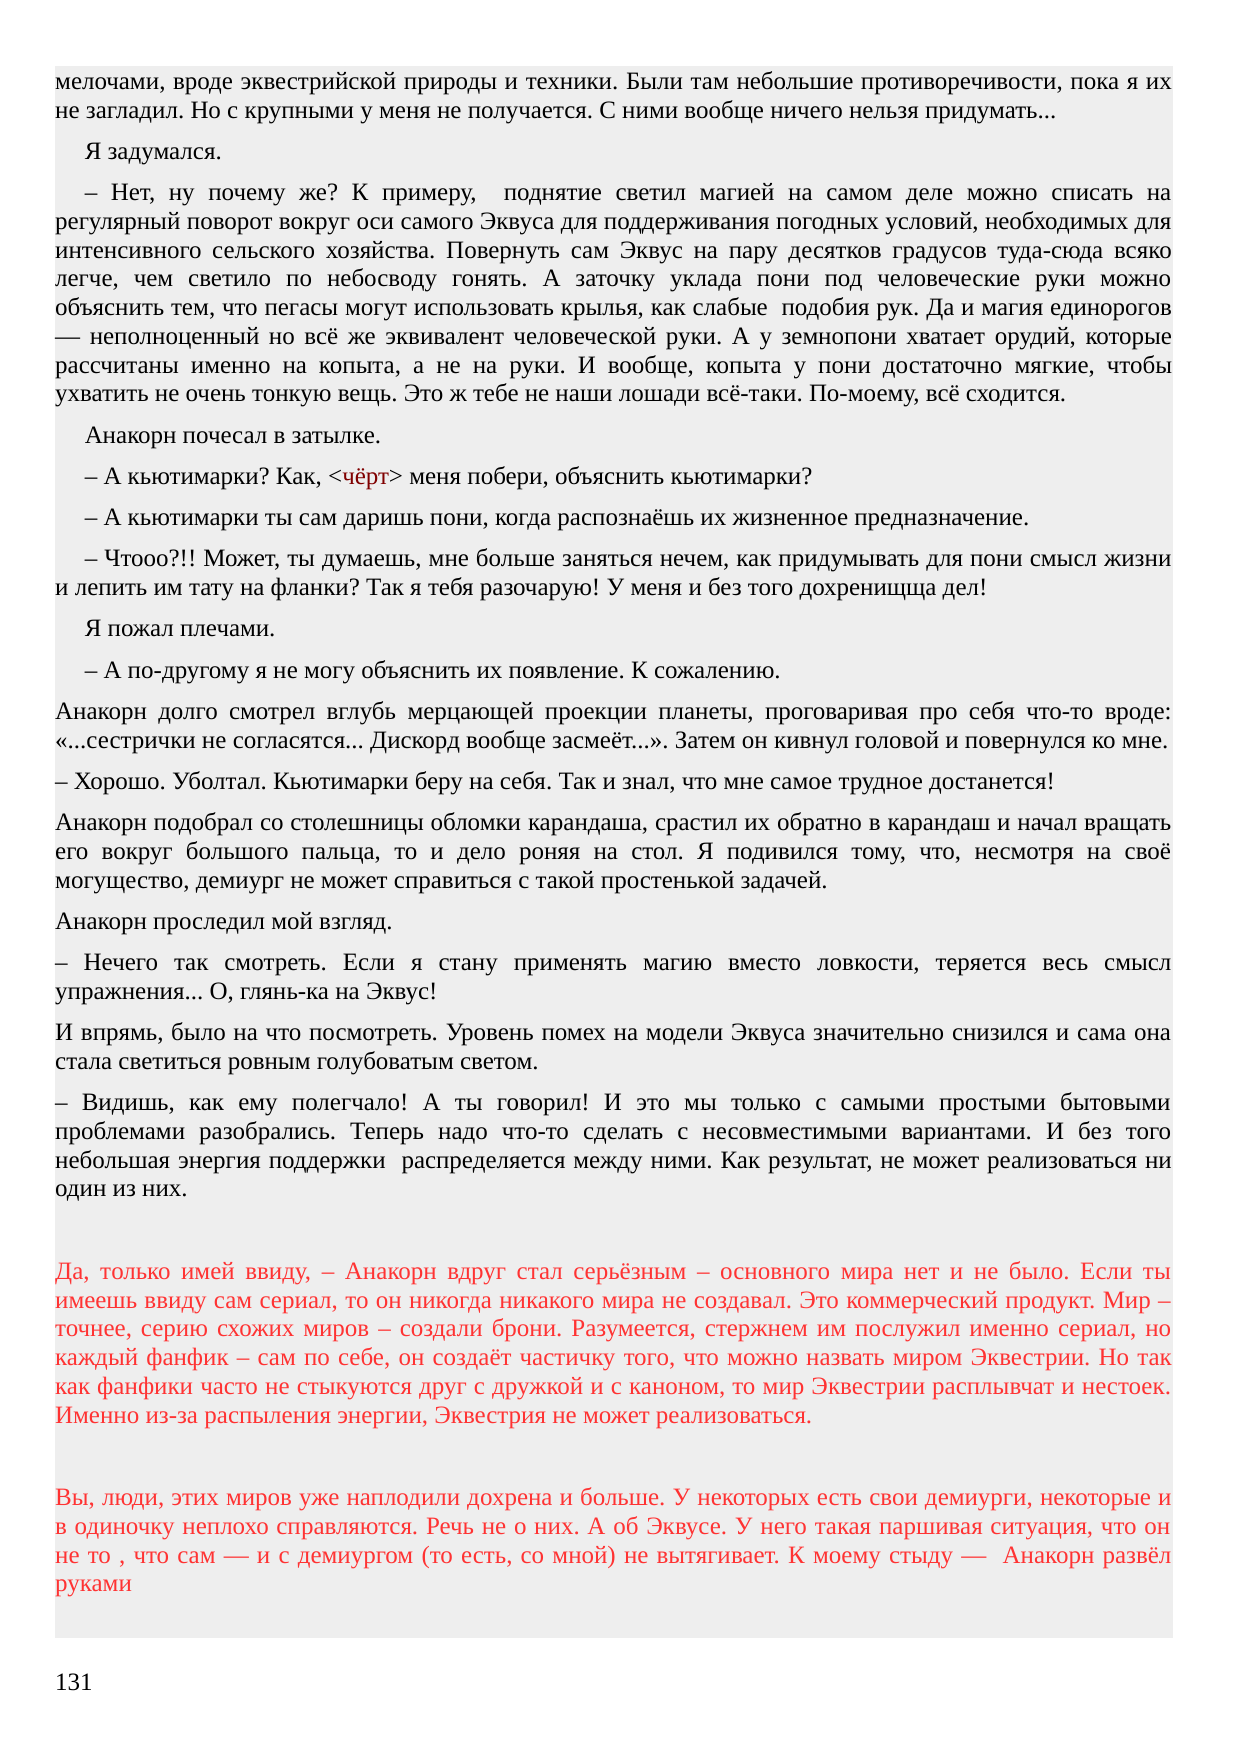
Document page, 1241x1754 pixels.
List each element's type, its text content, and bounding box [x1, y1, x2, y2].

text Я задумался. [55, 136, 1173, 165]
text Анакорн почесал в затылке. [55, 420, 1173, 448]
text – Видишь, как ему полегчало! А ты говорил! И это мы только с самыми простыми бытовыми проблемами разобрались. Теперь надо что-то сделать с несовместимыми вариантами. И без того небольшая энергия поддержки распределяется между ними. Как результат, не может реализоваться ни один из них. [55, 1087, 1173, 1202]
text Да, только имей ввиду, – Анакорн вдруг стал серьёзным – основного мира нет и не было. Если ты имеешь ввиду сам сериал, то он никогда никакого мира не создавал. Это коммерческий продукт. Мир – точнее, серию схожих миров – создали брони. Разумеется, стержнем им послужил именно сериал, но каждый фанфик – сам по себе, он создаёт частичку того, что можно назвать миром Эквестрии. Но так как фанфики часто не стыкуются друг с дружкой и с каноном, то мир Эквестрии расплывчат и нестоек. Именно из-за распыления энергии, Эквестрия не может реализоваться. [55, 1256, 1173, 1428]
text – Нечего так смотреть. Если я стану применять магию вместо ловкости, теряется весь смысл упражнения... О, глянь-ка на Эквус! [55, 947, 1173, 1005]
text – Нет, ну почему же? К примеру, поднятие светил магией на самом деле можно списать на регулярный поворот вокруг оси самого Эквуса для поддерживания погодных условий, необходимых для интенсивного сельского хозяйства. Повернуть сам Эквус на пару десятков градусов туда-сюда всяко легче, чем светило по небосводу гонять. А заточку уклада пони под человеческие руки можно объяснить тем, что пегасы могут использовать крылья, как слабые подобия рук. Да и магия единорогов — неполноценный но всё же эквивалент человеческой руки. А у земнопони хватает орудий, которые рассчитаны именно на копыта, а не на руки. И вообще, копыта у пони достаточно мягкие, чтобы ухватить не очень тонкую вещь. Это ж тебе не наши лошади всё-таки. По-моему, всё сходится. [55, 177, 1173, 407]
text Анакорн долго смотрел вглубь мерцающей проекции планеты, проговаривая про себя что-то вроде: «...сестрички не согласятся... Дискорд вообще засмеёт...». Затем он кивнул головой и повернулся ко мне. [55, 696, 1173, 753]
text И впрямь, было на что посмотреть. Уровень помех на модели Эквуса значительно снизился и сама она стала светиться ровным голубоватым светом. [55, 1017, 1173, 1075]
text – А по-другому я не могу объяснить их появление. К сожалению. [55, 655, 1173, 683]
text – Чтооо?!! Может, ты думаешь, мне больше заняться нечем, как придумывать для пони смысл жизни и лепить им тату на фланки? Так я тебя разочарую! У меня и без того дохренищща дел! [55, 543, 1173, 601]
text – А кьютимарки ты сам даришь пони, когда распознаёшь их жизненное предназначение. [55, 502, 1173, 531]
text – Хорошо. Уболтал. Кьютимарки беру на себя. Так и знал, что мне самое трудное достанется! [55, 766, 1173, 795]
text мелочами, вроде эквестрийской природы и техники. Были там небольшие противоречивости, пока я их не загладил. Но с крупными у меня не получается. С ними вообще ничего нельзя придумать... [55, 66, 1173, 123]
text – А кьютимарки? Как, <чёрт> меня побери, объяснить кьютимарки? [55, 461, 1173, 490]
text Анакорн подобрал со столешницы обломки карандаша, срастил их обратно в карандаш и начал вращать его вокруг большого пальца, то и дело роняя на стол. Я подивился тому, что, несмотря на своё могущество, демиург не может справиться с такой простенькой задачей. [55, 807, 1173, 893]
text Я пожал плечами. [55, 613, 1173, 642]
text Анакорн проследил мой взгляд. [55, 906, 1173, 935]
text Вы, люди, этих миров уже наплодили дохрена и больше. У некоторых есть свои демиурги, некоторые и в одиночку неплохо справляются. Речь не о них. А об Эквусе. У него такая паршивая ситуация, что он не то , что сам — и с демиургом (то есть, со мной) не вытягивает. К моему стыду — Анакорн развёл руками [55, 1482, 1173, 1597]
